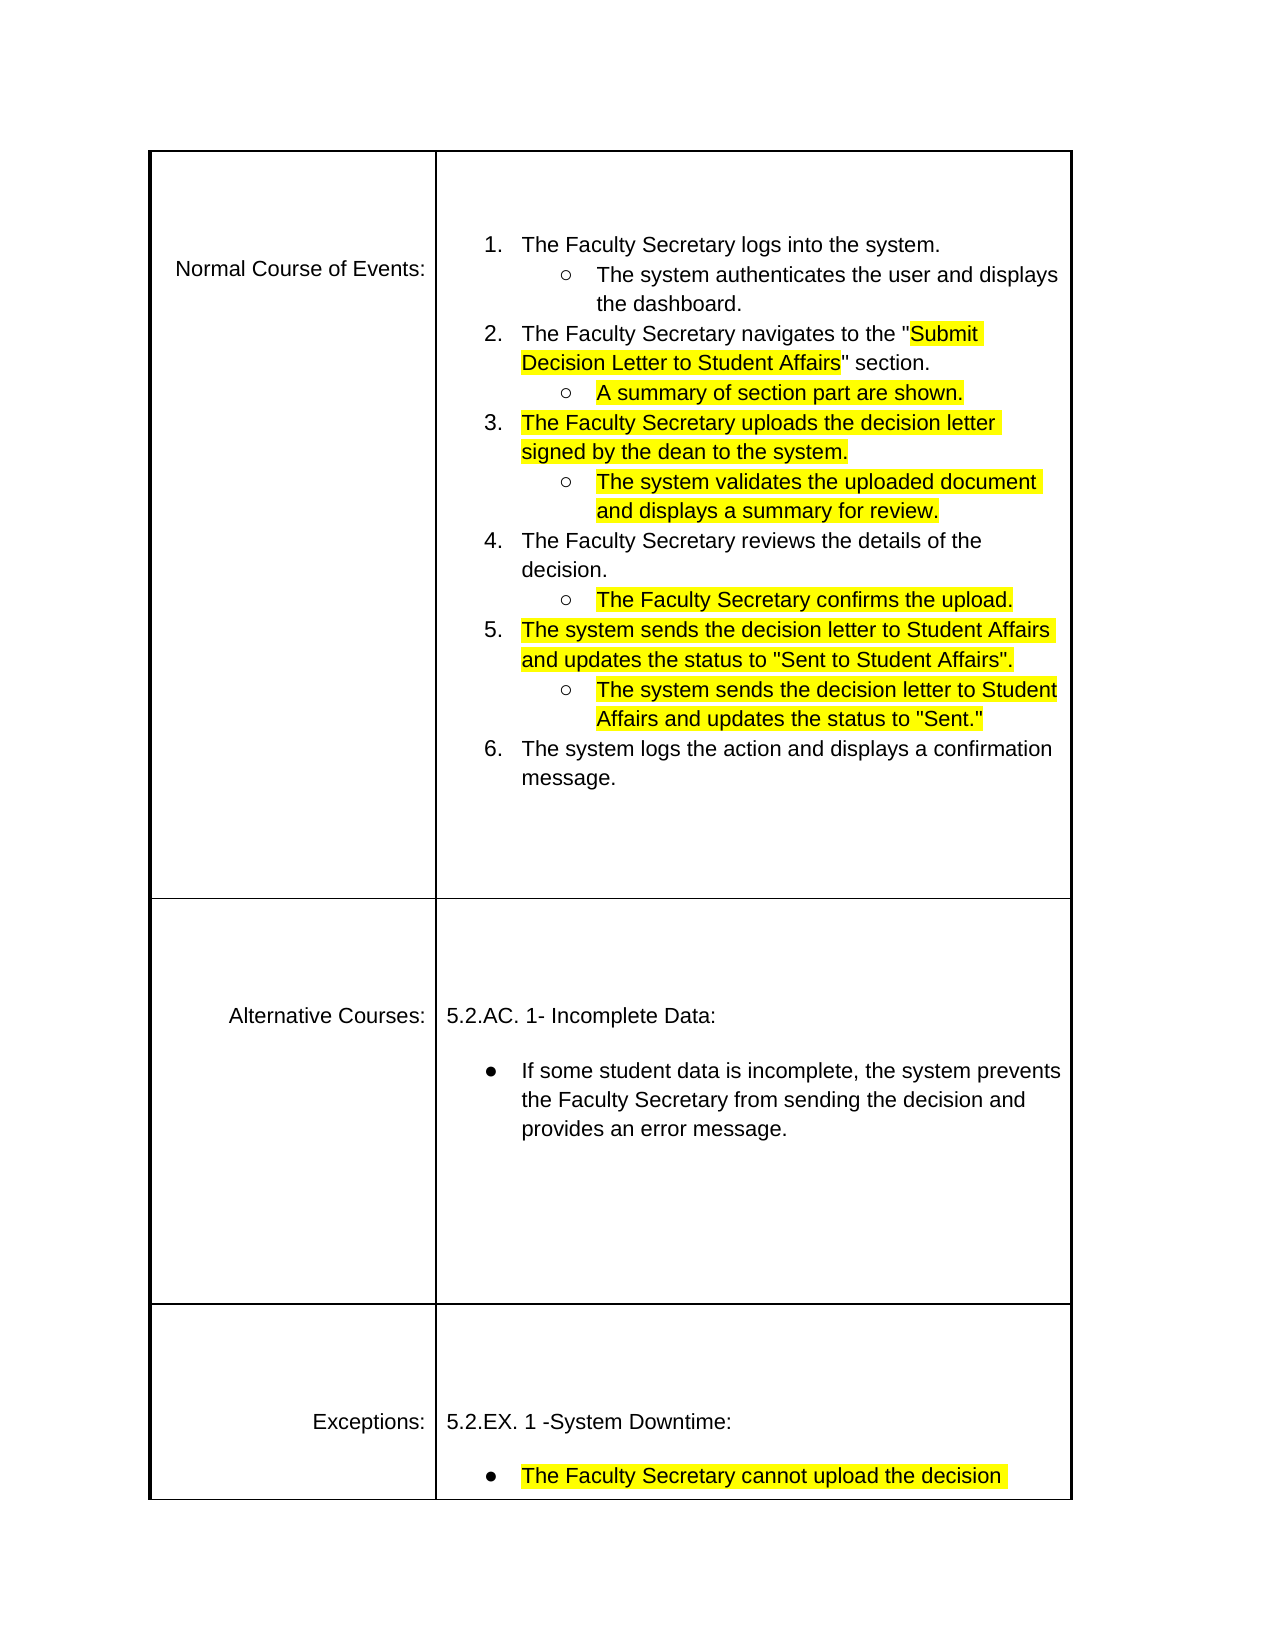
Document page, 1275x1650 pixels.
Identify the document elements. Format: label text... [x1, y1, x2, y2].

table_cell 5.2.EX. 1 -System Downtime: The Faculty Secretary cannot upload the decision [437, 1305, 1070, 1498]
table_cell Alternative Courses: [152, 899, 435, 1303]
table_cell 5.2.AC. 1- Incomplete Data: If some student data is incomplete, the system prevents the Faculty Secretary from sending the decision and provides an error message. [437, 899, 1070, 1303]
table_cell Normal Course of Events: [152, 152, 435, 898]
table_cell Exceptions: [152, 1305, 435, 1498]
table_cell The Faculty Secretary logs into the system. The system authenticates the user and displays the dashboard. The Faculty Secretary navigates to the "Submit Decision Letter to Student Affairs" section. A summary of section part are shown. The Faculty Secretary uploads the decision letter signed by the dean to the system. The system validates the uploaded document and displays a summary for review. The Faculty Secretary reviews the details of the decision. The Faculty Secretary confirms the upload. The system sends the decision letter to Student Affairs and updates the status to "Sent to Student Affairs". The system sends the decision letter to Student Affairs and updates the status to "Sent." The system logs the action and displays a confirmation message. [437, 152, 1070, 898]
